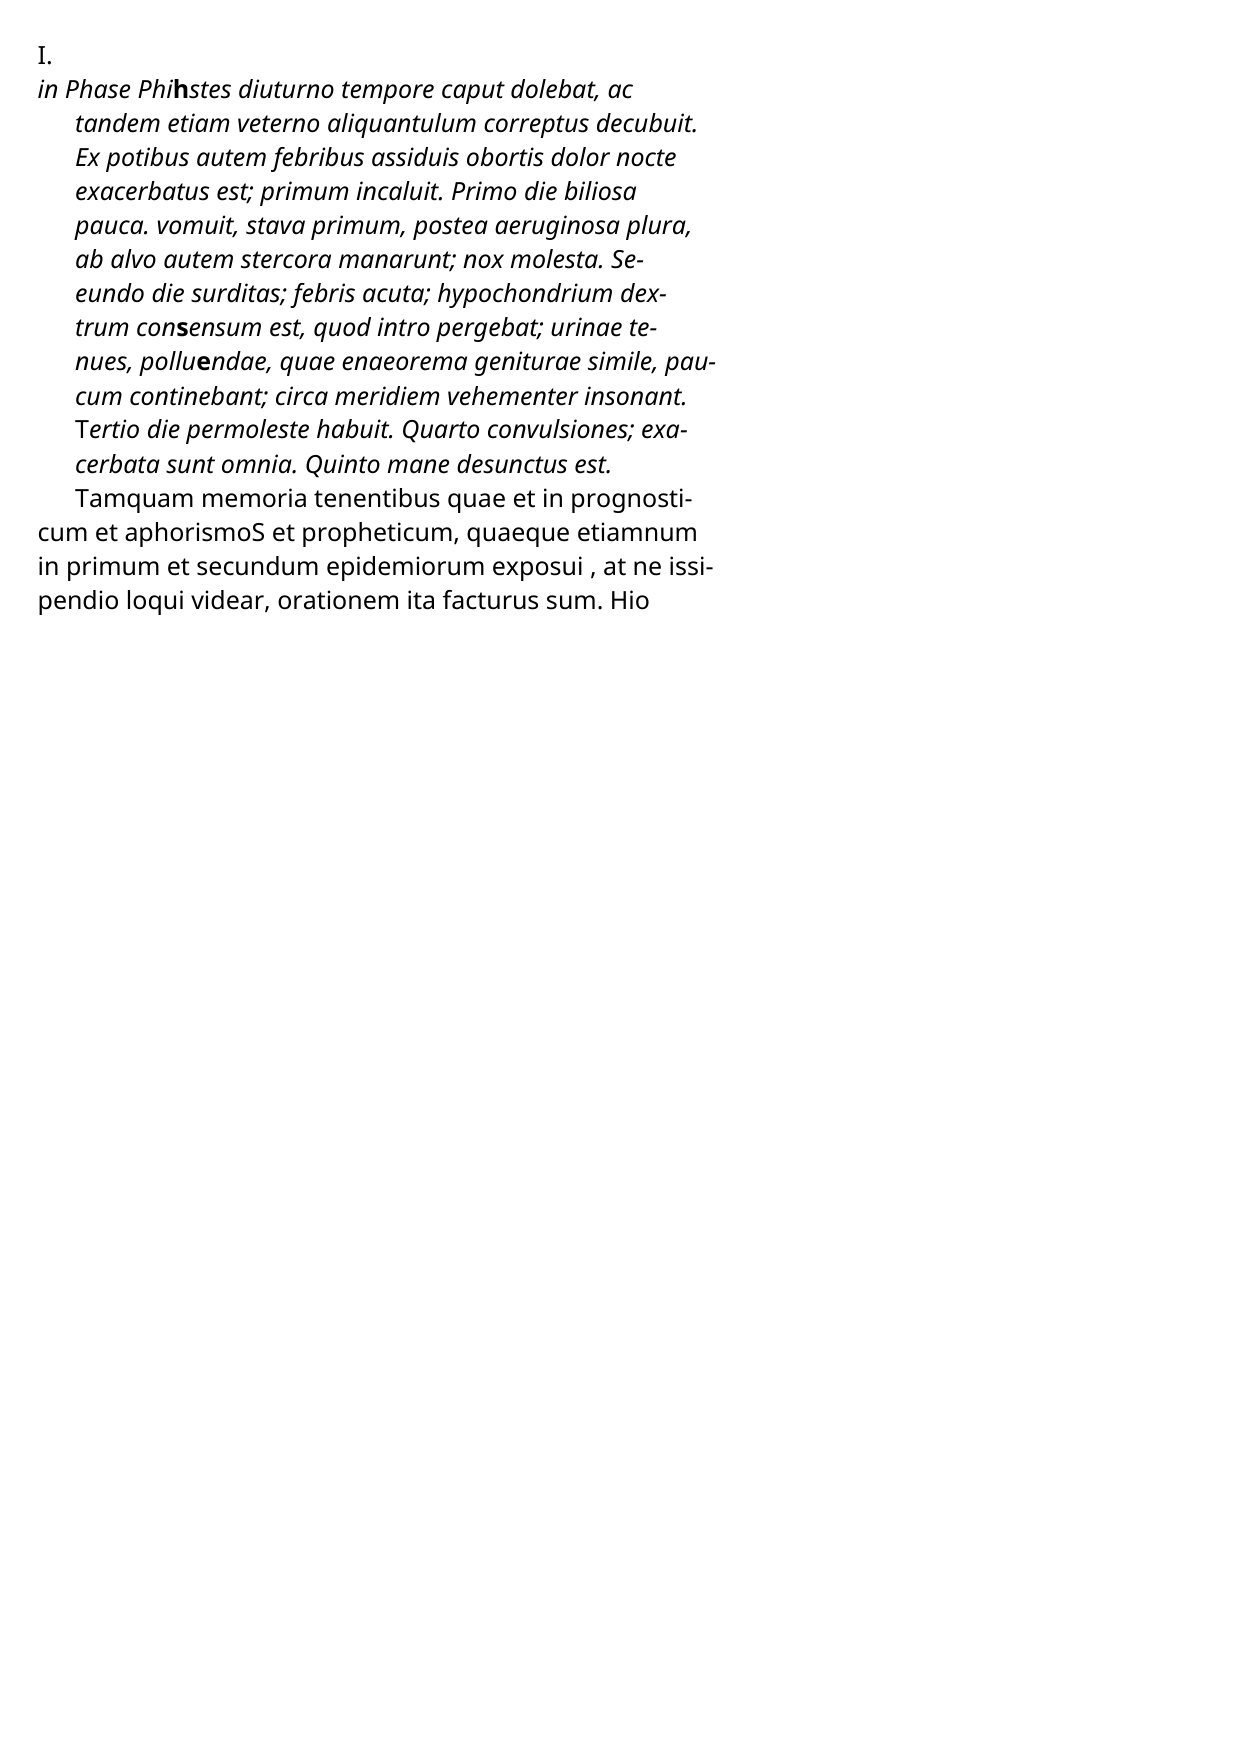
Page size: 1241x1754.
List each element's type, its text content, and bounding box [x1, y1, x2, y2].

text Tamquam memoria tenentibus quae et in prognosti- cum et aphorismoS et propheticum, quaeque etiamnum in primum et secundum epidemiorum exposui , at ne issi- pendio loqui videar, orationem ita facturus sum. Hio [37, 480, 1203, 617]
text in Phase Phihstes diuturno tempore caput dolebat, ac tandem etiam veterno aliquantulum correptus decubuit. Ex potibus autem febribus assiduis obortis dolor nocte exacerbatus est; primum incaluit. Primo die biliosa pauca. vomuit, stava primum, postea aeruginosa plura, ab alvo autem stercora manarunt; nox molesta. Se- eundo die surditas; febris acuta; hypochondrium dex- trum consensum est, quod intro pergebat; urinae te- nues, polluendae, quae enaeorema geniturae simile, pau- cum continebant; circa meridiem vehementer insonant. Tertio die permoleste habuit. Quarto convulsiones; exa- cerbata sunt omnia. Quinto mane desunctus est. [37, 72, 1203, 480]
text I. [37, 37, 1203, 72]
